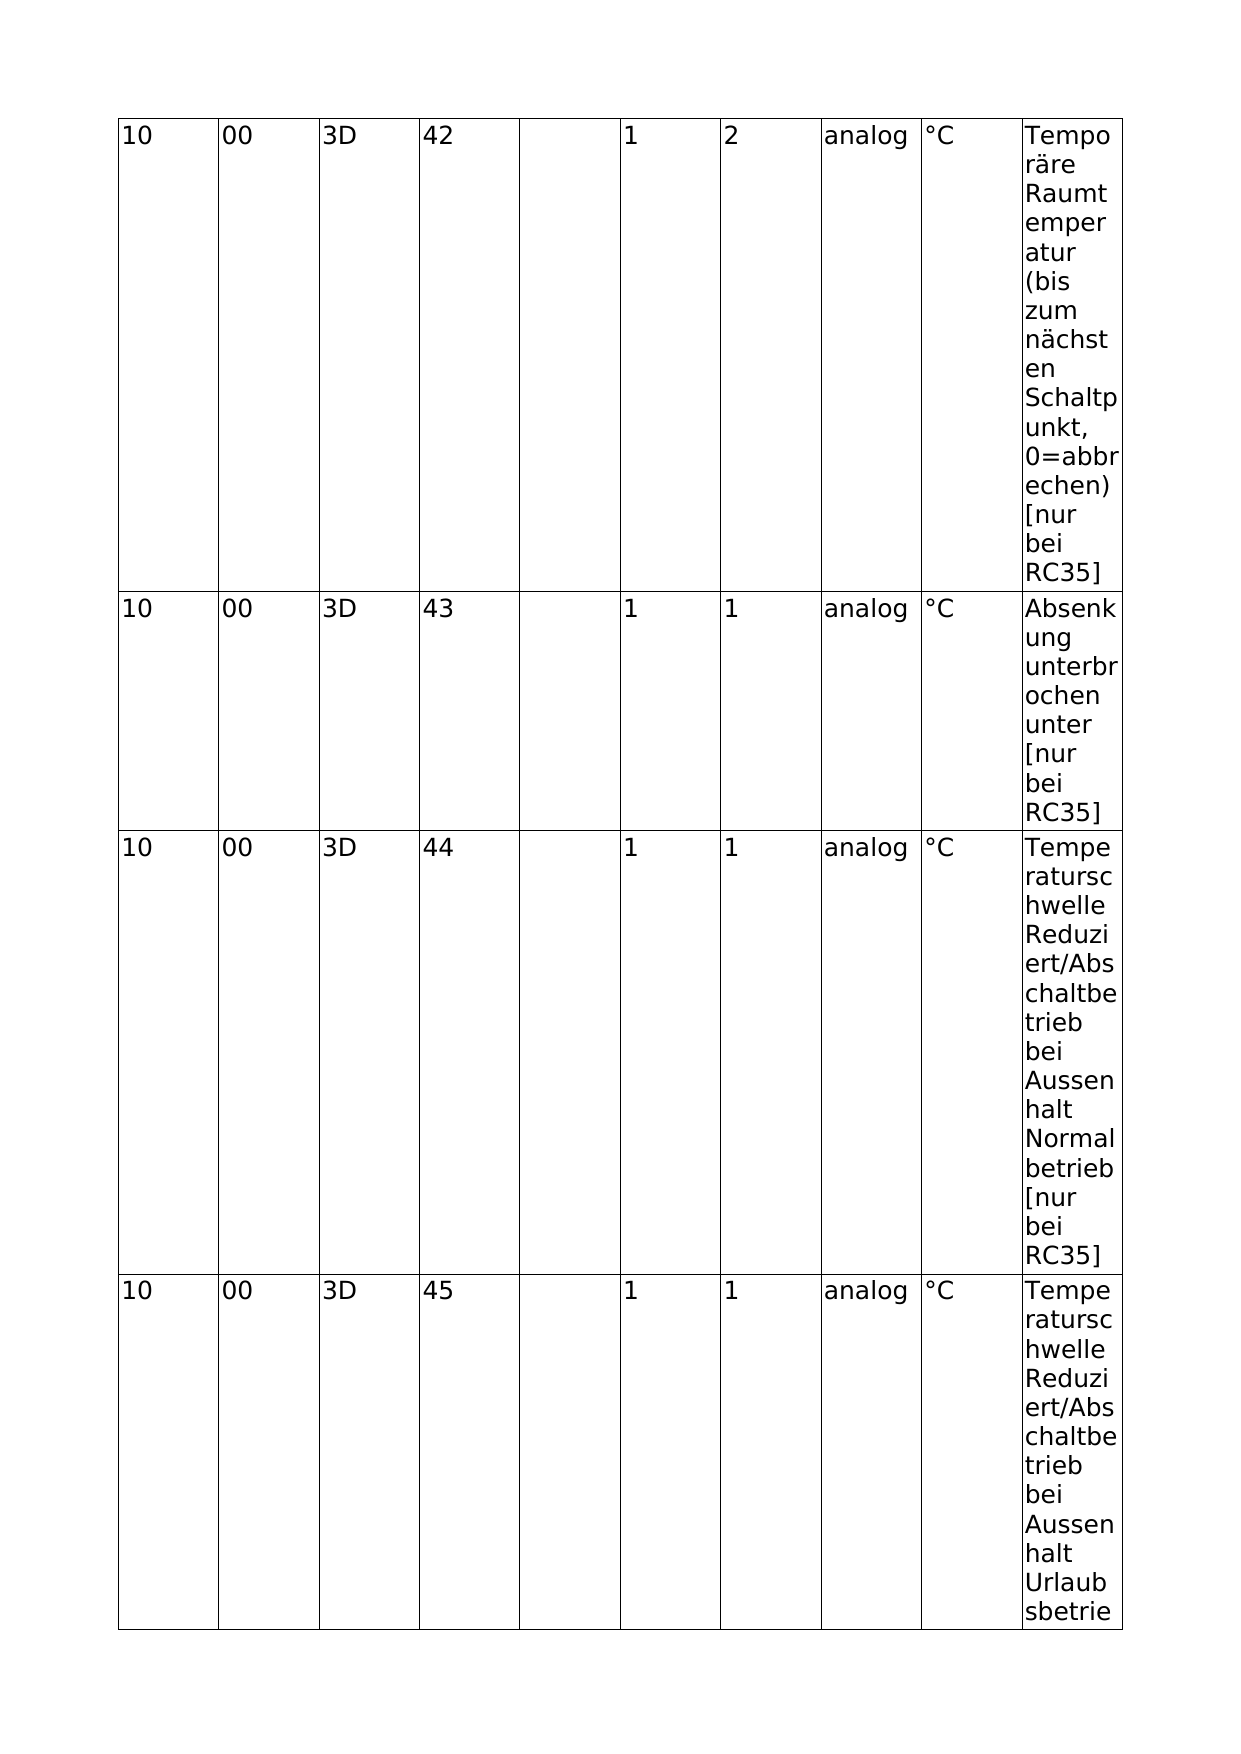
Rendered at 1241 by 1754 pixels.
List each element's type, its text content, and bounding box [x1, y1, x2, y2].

table_cell 45 [420, 1275, 519, 1629]
table_cell 1 [721, 831, 821, 1273]
table_cell 43 [420, 592, 519, 830]
table_cell 44 [420, 831, 519, 1273]
table_cell analog [822, 119, 921, 591]
table_cell 00 [219, 119, 319, 591]
table_cell analog [822, 831, 921, 1273]
table_cell 1 [621, 119, 720, 591]
table_cell 00 [219, 831, 319, 1273]
table_cell analog [822, 1275, 921, 1629]
table_cell 1 [721, 1275, 821, 1629]
table_cell °C [922, 831, 1022, 1273]
table_cell 3D [320, 119, 419, 591]
table_cell 10 [119, 1275, 218, 1629]
table_cell Temperaturschwelle Reduziert/Abschaltbetrieb bei Aussenhalt Urlaubsbetrie [1023, 1275, 1122, 1629]
table_cell [520, 592, 620, 830]
table_cell [520, 1275, 620, 1629]
table_cell 1 [621, 831, 720, 1273]
table_cell 3D [320, 831, 419, 1273]
table_cell 42 [420, 119, 519, 591]
table_cell 1 [621, 592, 720, 830]
table_cell Absenkung unterbrochen unter [nur bei RC35] [1023, 592, 1122, 830]
table_cell °C [922, 119, 1022, 591]
table_cell 00 [219, 1275, 319, 1629]
table_cell 10 [119, 592, 218, 830]
table_cell 1 [721, 592, 821, 830]
table_cell [520, 831, 620, 1273]
table_cell 10 [119, 831, 218, 1273]
table_cell analog [822, 592, 921, 830]
table_cell 00 [219, 592, 319, 830]
table_cell Temperaturschwelle Reduziert/Abschaltbetrieb bei Aussenhalt Normalbetrieb [nur bei RC35] [1023, 831, 1122, 1273]
table_cell 10 [119, 119, 218, 591]
table_cell Temporäre Raumtemperatur (bis zum nächsten Schaltpunkt, 0=abbrechen) [nur bei RC35] [1023, 119, 1122, 591]
table_cell 2 [721, 119, 821, 591]
table_cell [520, 119, 620, 591]
table_cell 3D [320, 1275, 419, 1629]
table_cell °C [922, 592, 1022, 830]
table_cell 1 [621, 1275, 720, 1629]
table_cell °C [922, 1275, 1022, 1629]
table_cell 3D [320, 592, 419, 830]
